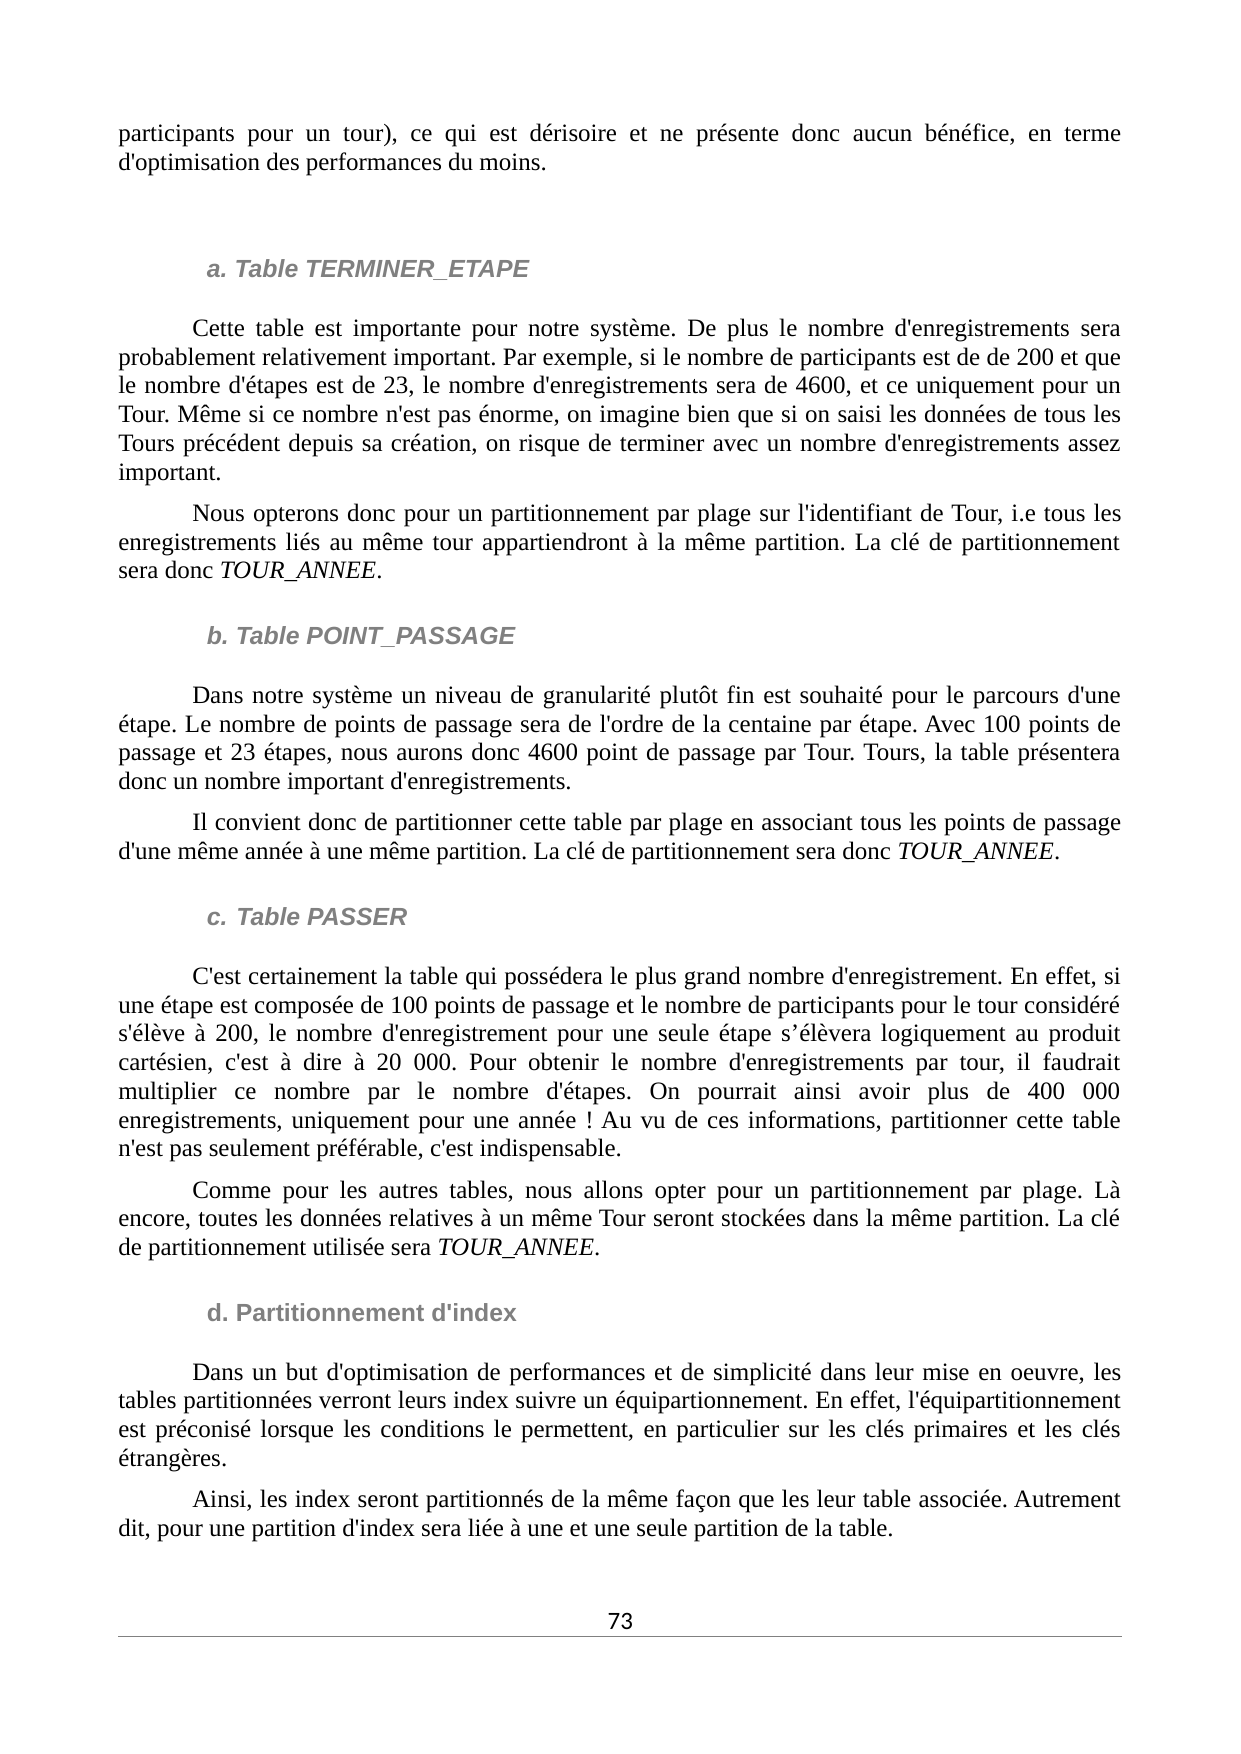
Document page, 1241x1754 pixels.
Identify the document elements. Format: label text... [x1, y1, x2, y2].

text Nous opterons donc pour un partitionnement par plage sur l'identifiant de Tour, i.e tous les enregistrements liés au même tour appartiendront à la même partition. La clé de partitionnement sera donc TOUR_ANNEE. [118, 498, 1122, 584]
subtitle Partitionnement d'index [207, 1298, 1122, 1327]
subtitle Table PASSER [207, 902, 1122, 931]
text Dans un but d'optimisation de performances et de simplicité dans leur mise en oeuvre, les tables partitionnées verront leurs index suivre un équipartionnement. En effet, l'équipartitionnement est préconisé lorsque les conditions le permettent, en particulier sur les clés primaires et les clés étrangères. [118, 1357, 1122, 1472]
text Ainsi, les index seront partitionnés de la même façon que les leur table associée. Autrement dit, pour une partition d'index sera liée à une et une seule partition de la table. [118, 1484, 1122, 1542]
subtitle Table TERMINER_ETAPE [207, 254, 1122, 283]
text Dans notre système un niveau de granularité plutôt fin est souhaité pour le parcours d'une étape. Le nombre de points de passage sera de l'ordre de la centaine par étape. Avec 100 points de passage et 23 étapes, nous aurons donc 4600 point de passage par Tour. Tours, la table présentera donc un nombre important d'enregistrements. [118, 680, 1122, 795]
text Comme pour les autres tables, nous allons opter pour un partitionnement par plage. Là encore, toutes les données relatives à un même Tour seront stockées dans la même partition. La clé de partitionnement utilisée sera TOUR_ANNEE. [118, 1175, 1122, 1261]
text Il convient donc de partitionner cette table par plage en associant tous les points de passage d'une même année à une même partition. La clé de partitionnement sera donc TOUR_ANNEE. [118, 807, 1122, 865]
subtitle Table POINT_PASSAGE [207, 621, 1122, 650]
text participants pour un tour), ce qui est dérisoire et ne présente donc aucun bénéfice, en terme d'optimisation des performances du moins. [118, 118, 1122, 176]
text Cette table est importante pour notre système. De plus le nombre d'enregistrements sera probablement relativement important. Par exemple, si le nombre de participants est de de 200 et que le nombre d'étapes est de 23, le nombre d'enregistrements sera de 4600, et ce uniquement pour un Tour. Même si ce nombre n'est pas énorme, on imagine bien que si on saisi les données de tous les Tours précédent depuis sa création, on risque de terminer avec un nombre d'enregistrements assez important. [118, 313, 1122, 485]
text C'est certainement la table qui possédera le plus grand nombre d'enregistrement. En effet, si une étape est composée de 100 points de passage et le nombre de participants pour le tour considéré s'élève à 200, le nombre d'enregistrement pour une seule étape s’élèvera logiquement au produit cartésien, c'est à dire à 20 000. Pour obtenir le nombre d'enregistrements par tour, il faudrait multiplier ce nombre par le nombre d'étapes. On pourrait ainsi avoir plus de 400 000 enregistrements, uniquement pour une année ! Au vu de ces informations, partitionner cette table n'est pas seulement préférable, c'est indispensable. [118, 961, 1122, 1162]
